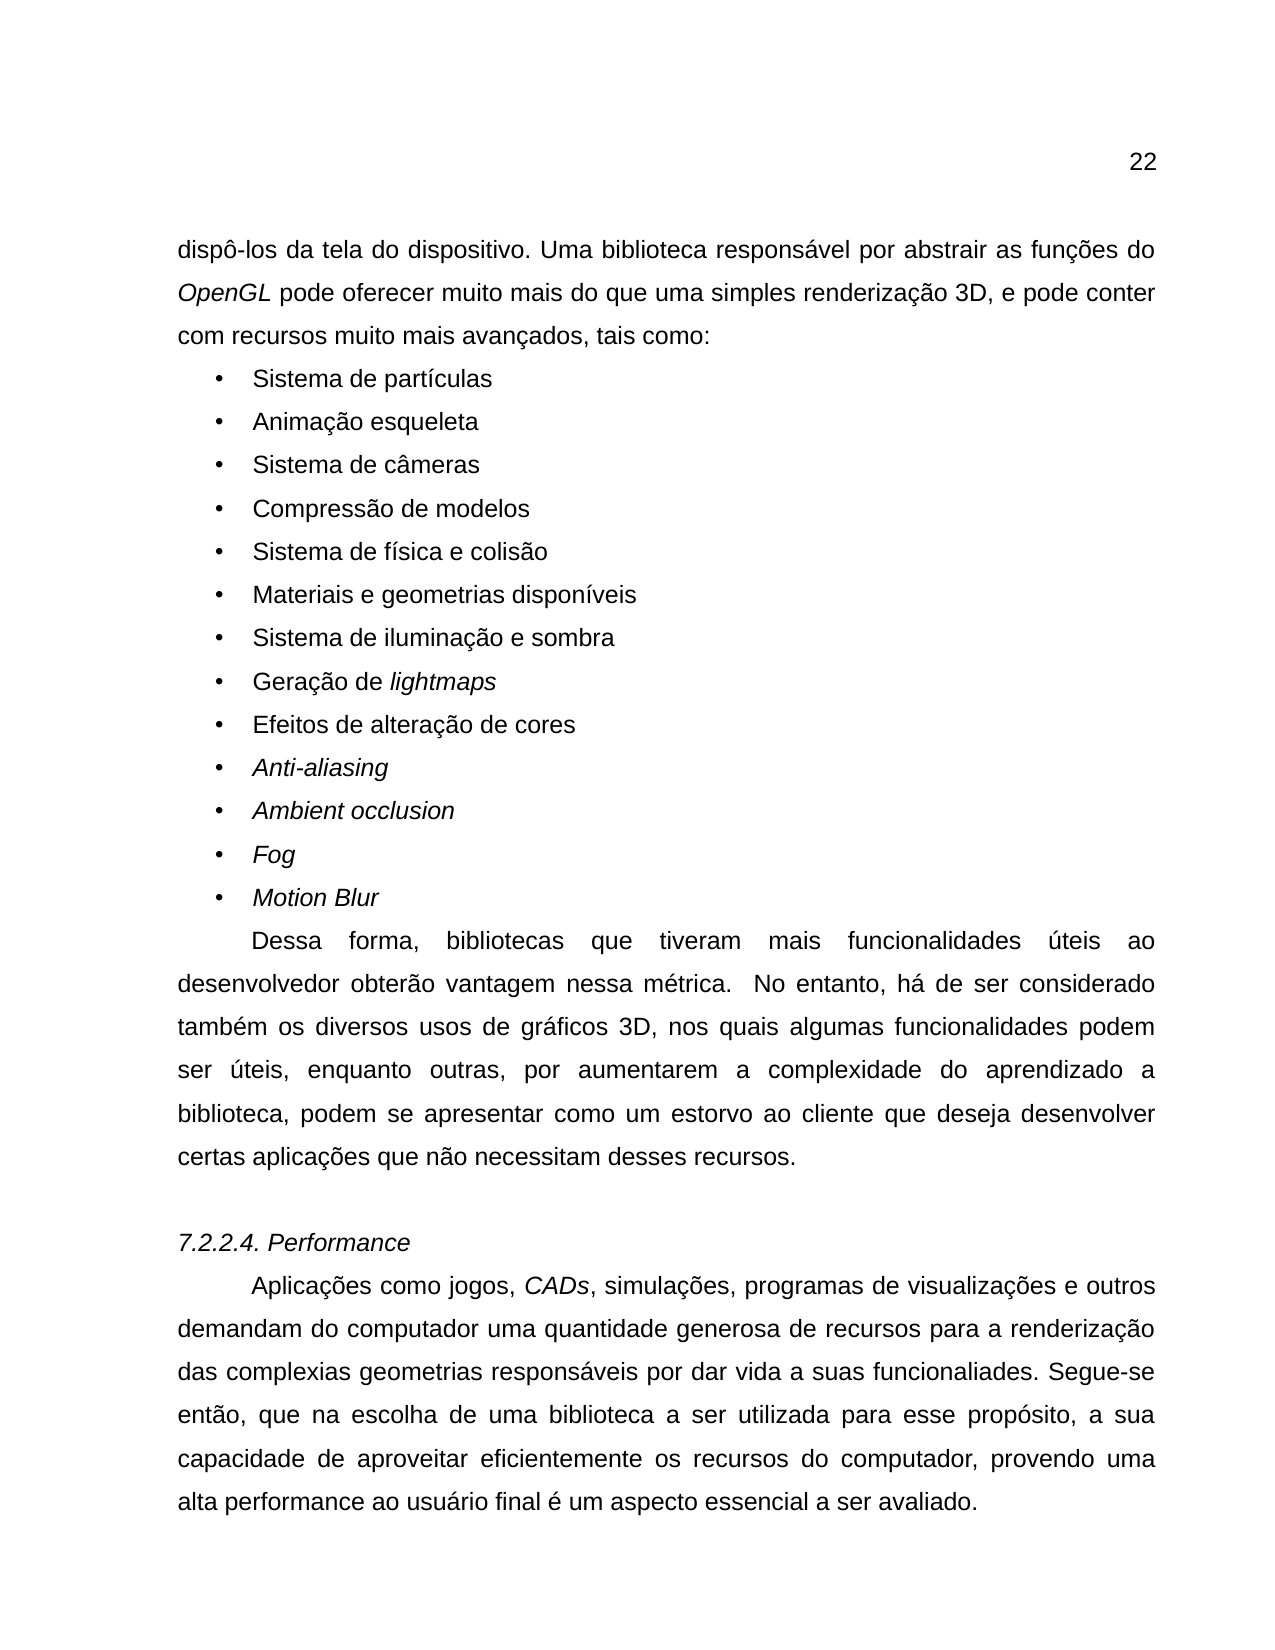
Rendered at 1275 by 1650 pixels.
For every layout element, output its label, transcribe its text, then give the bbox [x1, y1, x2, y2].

list Geração de lightmaps [215, 667, 1157, 696]
list Sistema de física e colisão [215, 537, 1157, 566]
list Ambient occlusion [215, 796, 1157, 825]
list Sistema de iluminação e sombra [215, 623, 1157, 652]
list Animação esqueleta [215, 407, 1157, 436]
text dispô-los da tela do dispositivo. Uma biblioteca responsável por abstrair as funções do OpenGL pode oferecer muito mais do que uma simples renderização 3D, e pode conter com recursos muito mais avançados, tais como: [177, 235, 1157, 350]
list Sistema de câmeras [215, 451, 1157, 479]
list Motion Blur [215, 883, 1157, 912]
list Materiais e geometrias disponíveis [215, 580, 1157, 609]
list Compressão de modelos [215, 494, 1157, 523]
list Sistema de partículas [215, 364, 1157, 393]
subtitle 7.2.2.4. Performance [177, 1228, 1157, 1257]
list Efeitos de alteração de cores [215, 710, 1157, 739]
list Anti-aliasing [215, 753, 1157, 782]
text Aplicações como jogos, CADs, simulações, programas de visualizações e outros demandam do computador uma quantidade generosa de recursos para a renderização das complexias geometrias responsáveis por dar vida a suas funcionaliades. Segue-se então, que na escolha de uma biblioteca a ser utilizada para esse propósito, a sua capacidade de aproveitar eficientemente os recursos do computador, provendo uma alta performance ao usuário final é um aspecto essencial a ser avaliado. [177, 1271, 1157, 1515]
list Fog [215, 839, 1157, 868]
text Dessa forma, bibliotecas que tiveram mais funcionalidades úteis ao desenvolvedor obterão vantagem nessa métrica. No entanto, há de ser considerado também os diversos usos de gráficos 3D, nos quais algumas funcionalidades podem ser úteis, enquanto outras, por aumentarem a complexidade do aprendizado a biblioteca, podem se apresentar como um estorvo ao cliente que deseja desenvolver certas aplicações que não necessitam desses recursos. [177, 926, 1157, 1170]
